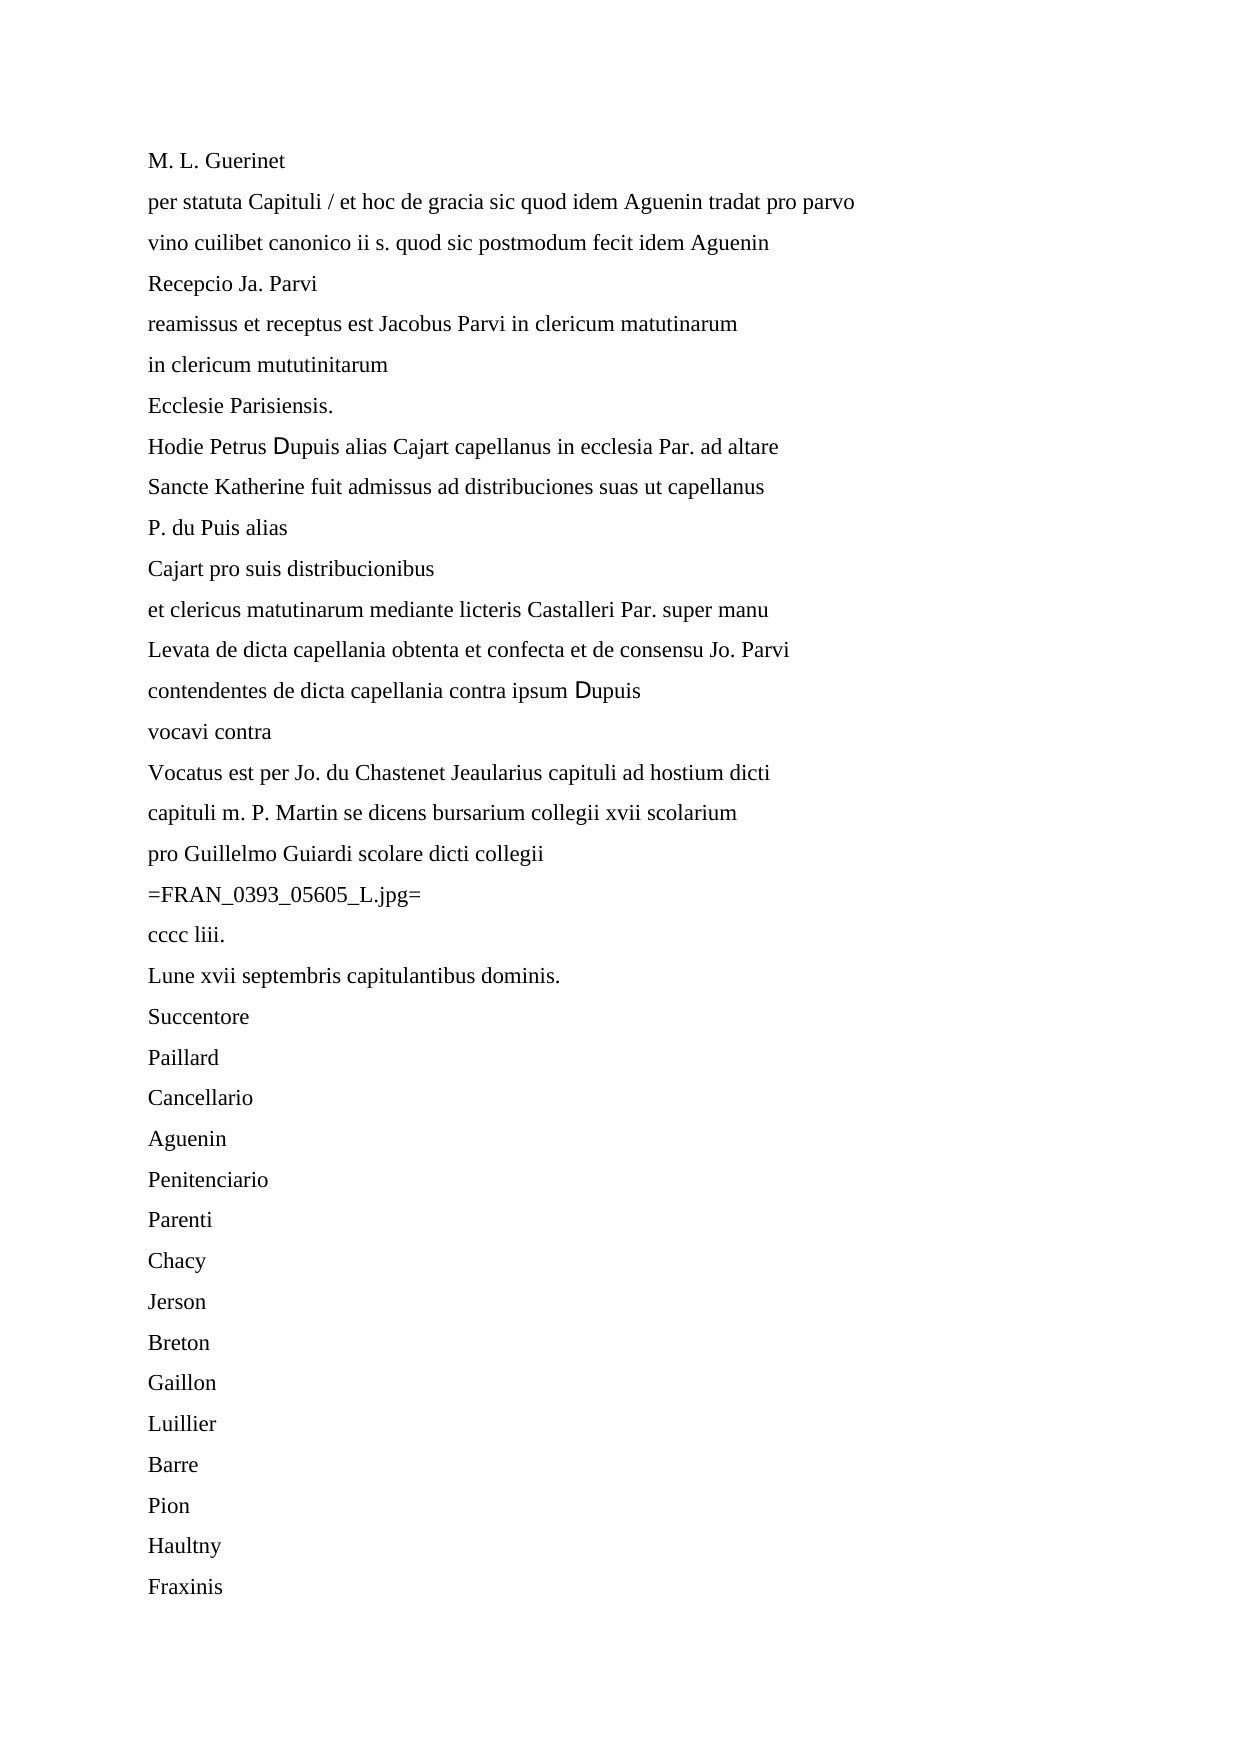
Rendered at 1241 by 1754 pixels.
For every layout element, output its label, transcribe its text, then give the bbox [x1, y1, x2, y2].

text capituli m. P. Martin se dicens bursarium collegii xvii scolarium [148, 799, 1093, 826]
text in clericum mututinitarum [148, 351, 1093, 378]
text Succentore [148, 1003, 1093, 1029]
text Chacy [148, 1247, 1093, 1274]
text Recepcio Ja. Parvi [148, 270, 1093, 296]
text vino cuilibet canonico ii s. quod sic postmodum fecit idem Aguenin [148, 229, 1093, 255]
text Lune xvii septembris capitulantibus dominis. [148, 962, 1093, 988]
text per statuta Capituli / et hoc de gracia sic quod idem Aguenin tradat pro parvo [148, 188, 1093, 215]
text Sancte Katherine fuit admissus ad distribuciones suas ut capellanus [148, 473, 1093, 500]
text Vocatus est per Jo. du Chastenet Jeaularius capituli ad hostium dicti [148, 758, 1093, 785]
text Levata de dicta capellania obtenta et confecta et de consensu Jo. Parvi [148, 636, 1093, 663]
text Gaillon [148, 1369, 1093, 1396]
text Parenti [148, 1207, 1093, 1233]
text Jerson [148, 1288, 1093, 1314]
text P. du Puis alias [148, 514, 1093, 541]
text Pion [148, 1492, 1093, 1518]
text Breton [148, 1329, 1093, 1355]
text pro Guillelmo Guiardi scolare dicti collegii [148, 840, 1093, 866]
text cccc liii. [148, 921, 1093, 948]
text Haultny [148, 1532, 1093, 1559]
text Barre [148, 1451, 1093, 1477]
text M. L. Guerinet [148, 148, 1093, 174]
text vocavi contra [148, 718, 1093, 744]
text et clericus matutinarum mediante licteris Castalleri Par. super manu [148, 596, 1093, 622]
text Paillard [148, 1044, 1093, 1070]
text Ecclesie Parisiensis. [148, 392, 1093, 418]
text Aguenin [148, 1125, 1093, 1151]
text Fraxinis [148, 1573, 1093, 1599]
text contendentes de dicta capellania contra ipsum ᗞupuis [148, 677, 1093, 703]
text Penitenciario [148, 1166, 1093, 1192]
text =FRAN_0393_05605_L.jpg= [148, 881, 1093, 907]
text Luillier [148, 1410, 1093, 1437]
text Hodie Petrus ᗞupuis alias Cajart capellanus in ecclesia Par. ad altare [148, 433, 1093, 459]
text Cancellario [148, 1084, 1093, 1111]
text Cajart pro suis distribucionibus [148, 555, 1093, 581]
text reamissus et receptus est Jacobus Parvi in clericum matutinarum [148, 311, 1093, 337]
